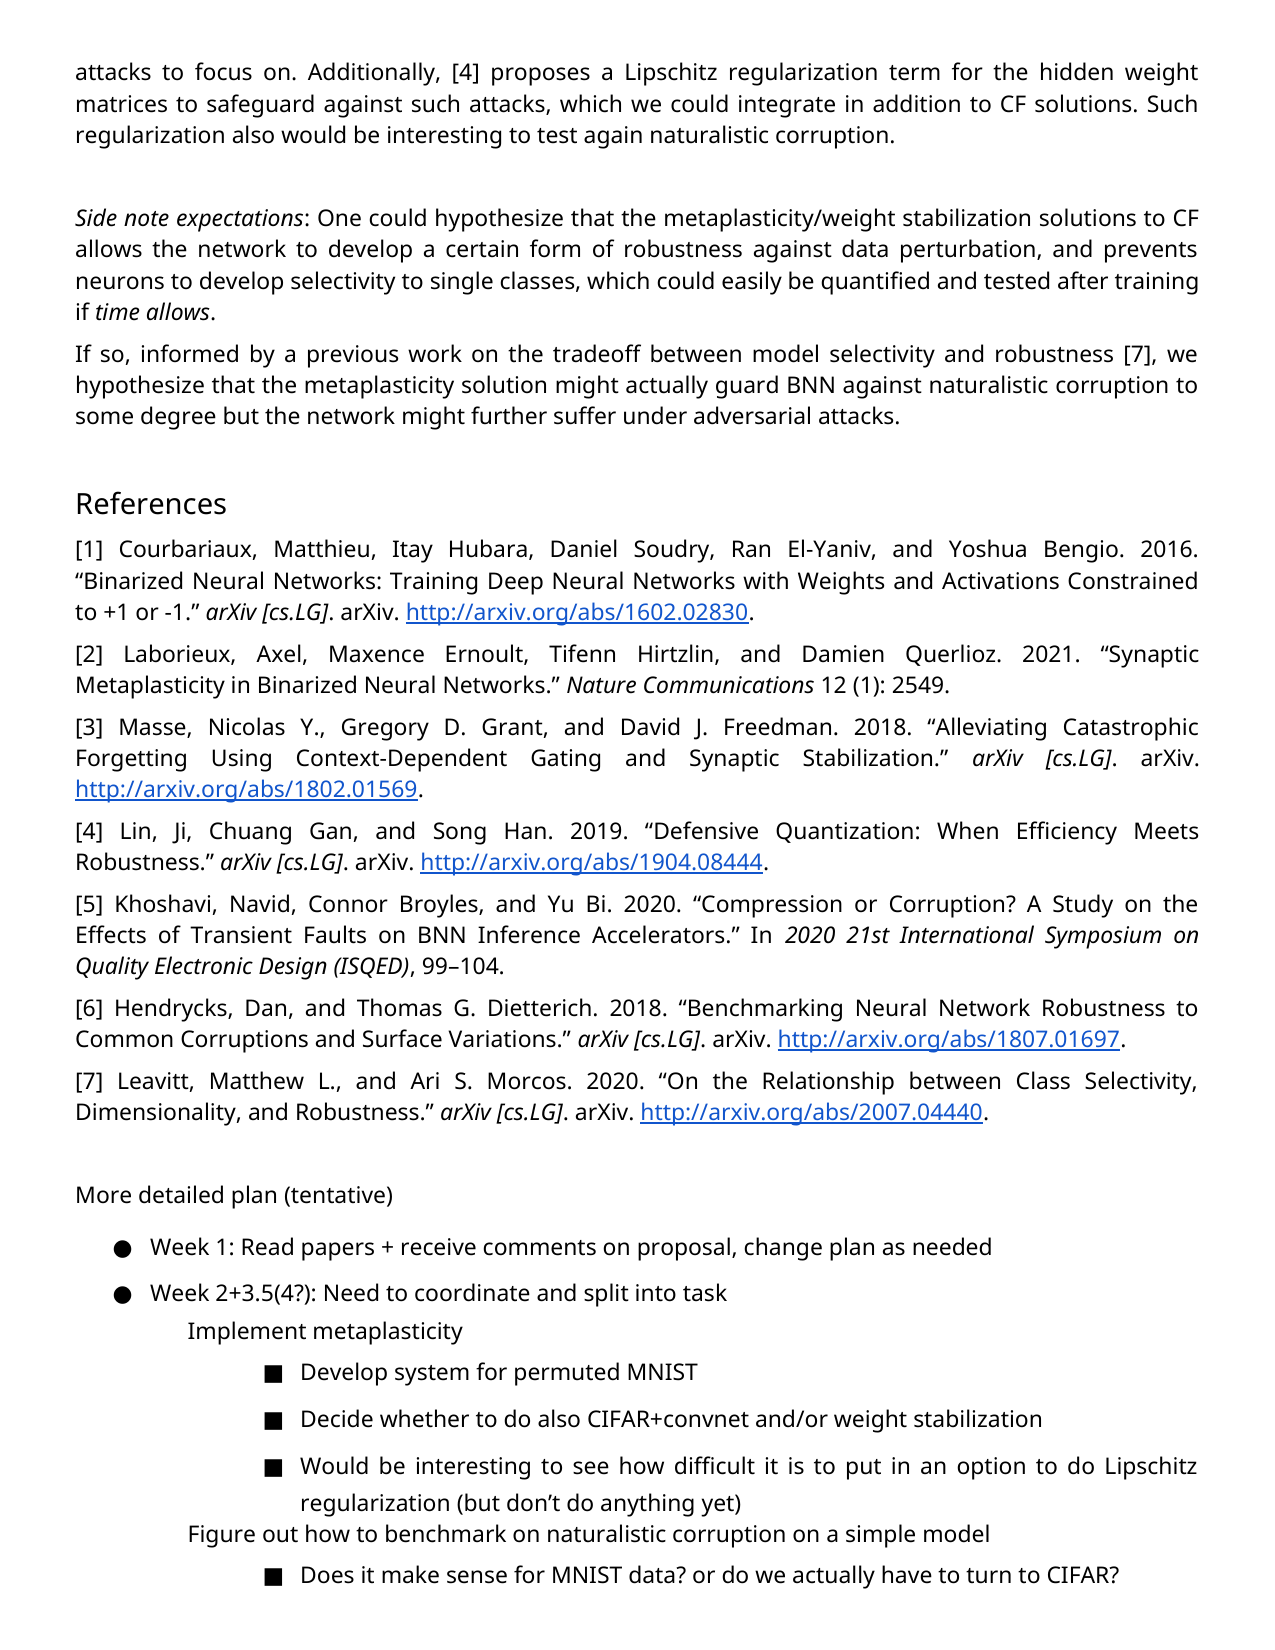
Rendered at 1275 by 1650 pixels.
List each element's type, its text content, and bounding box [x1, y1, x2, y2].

text [5] Khoshavi, Navid, Connor Broyles, and Yu Bi. 2020. “Compression or Corruption? A Study on the Effects of Transient Faults on BNN Inference Accelerators.” In 2020 21st International Symposium on Quality Electronic Design (ISQED), 99–104. [75, 888, 1200, 981]
text Side note expectations: One could hypothesize that the metaplasticity/weight stabilization solutions to CF allows the network to develop a certain form of robustness against data perturbation, and prevents neurons to develop selectivity to single classes, which could easily be quantified and tested after training if time allows. [75, 202, 1200, 327]
list Implement metaplasticity [187, 1315, 1200, 1346]
list Figure out how to benchmark on naturalistic corruption on a simple model [187, 1518, 1200, 1549]
text [4] Lin, Ji, Chuang Gan, and Song Han. 2019. “Defensive Quantization: When Efficiency Meets Robustness.” arXiv [cs.LG]. arXiv. http://arxiv.org/abs/1904.08444. [75, 815, 1200, 877]
list Decide whether to do also CIFAR+convnet and/or weight stabilization [262, 1393, 1200, 1440]
text [6] Hendrycks, Dan, and Thomas G. Dietterich. 2018. “Benchmarking Neural Network Robustness to Common Corruptions and Surface Variations.” arXiv [cs.LG]. arXiv. http://arxiv.org/abs/1807.01697. [75, 992, 1200, 1054]
text [2] Laborieux, Axel, Maxence Ernoult, Tifenn Hirtzlin, and Damien Querlioz. 2021. “Synaptic Metaplasticity in Binarized Neural Networks.” Nature Communications 12 (1): 2549. [75, 638, 1200, 700]
list Does it make sense for MNIST data? or do we actually have to turn to CIFAR? [262, 1549, 1200, 1597]
list Would be interesting to see how difficult it is to put in an option to do Lipschitz regularization (but don’t do anything yet) [262, 1440, 1200, 1518]
list Week 2+3.5(4?): Need to coordinate and split into task [112, 1268, 1200, 1315]
text [1] Courbariaux, Matthieu, Itay Hubara, Daniel Soudry, Ran El-Yaniv, and Yoshua Bengio. 2016. “Binarized Neural Networks: Training Deep Neural Networks with Weights and Activations Constrained to +1 or -1.” arXiv [cs.LG]. arXiv. http://arxiv.org/abs/1602.02830. [75, 533, 1200, 627]
text [3] Masse, Nicolas Y., Gregory D. Grant, and David J. Freedman. 2018. “Alleviating Catastrophic Forgetting Using Context-Dependent Gating and Synaptic Stabilization.” arXiv [cs.LG]. arXiv. http://arxiv.org/abs/1802.01569. [75, 711, 1200, 804]
text If so, informed by a previous work on the tradeoff between model selectivity and robustness [7], we hypothesize that the metaplasticity solution might actually guard BNN against naturalistic corruption to some degree but the network might further suffer under adversarial attacks. [75, 337, 1200, 431]
text More detailed plan (tentative) [75, 1179, 1200, 1211]
text [7] Leavitt, Matthew L., and Ari S. Morcos. 2020. “On the Relationship between Class Selectivity, Dimensionality, and Robustness.” arXiv [cs.LG]. arXiv. http://arxiv.org/abs/2007.04440. [75, 1065, 1200, 1127]
list Week 1: Read papers + receive comments on proposal, change plan as needed [112, 1221, 1200, 1268]
text attacks to focus on. Additionally, [4] proposes a Lipschitz regularization term for the hidden weight matrices to safeguard against such attacks, which we could integrate in addition to CF solutions. Such regularization also would be interesting to test again naturalistic corruption. [75, 56, 1200, 150]
list Develop system for permuted MNIST [262, 1346, 1200, 1393]
text References [75, 483, 1200, 523]
